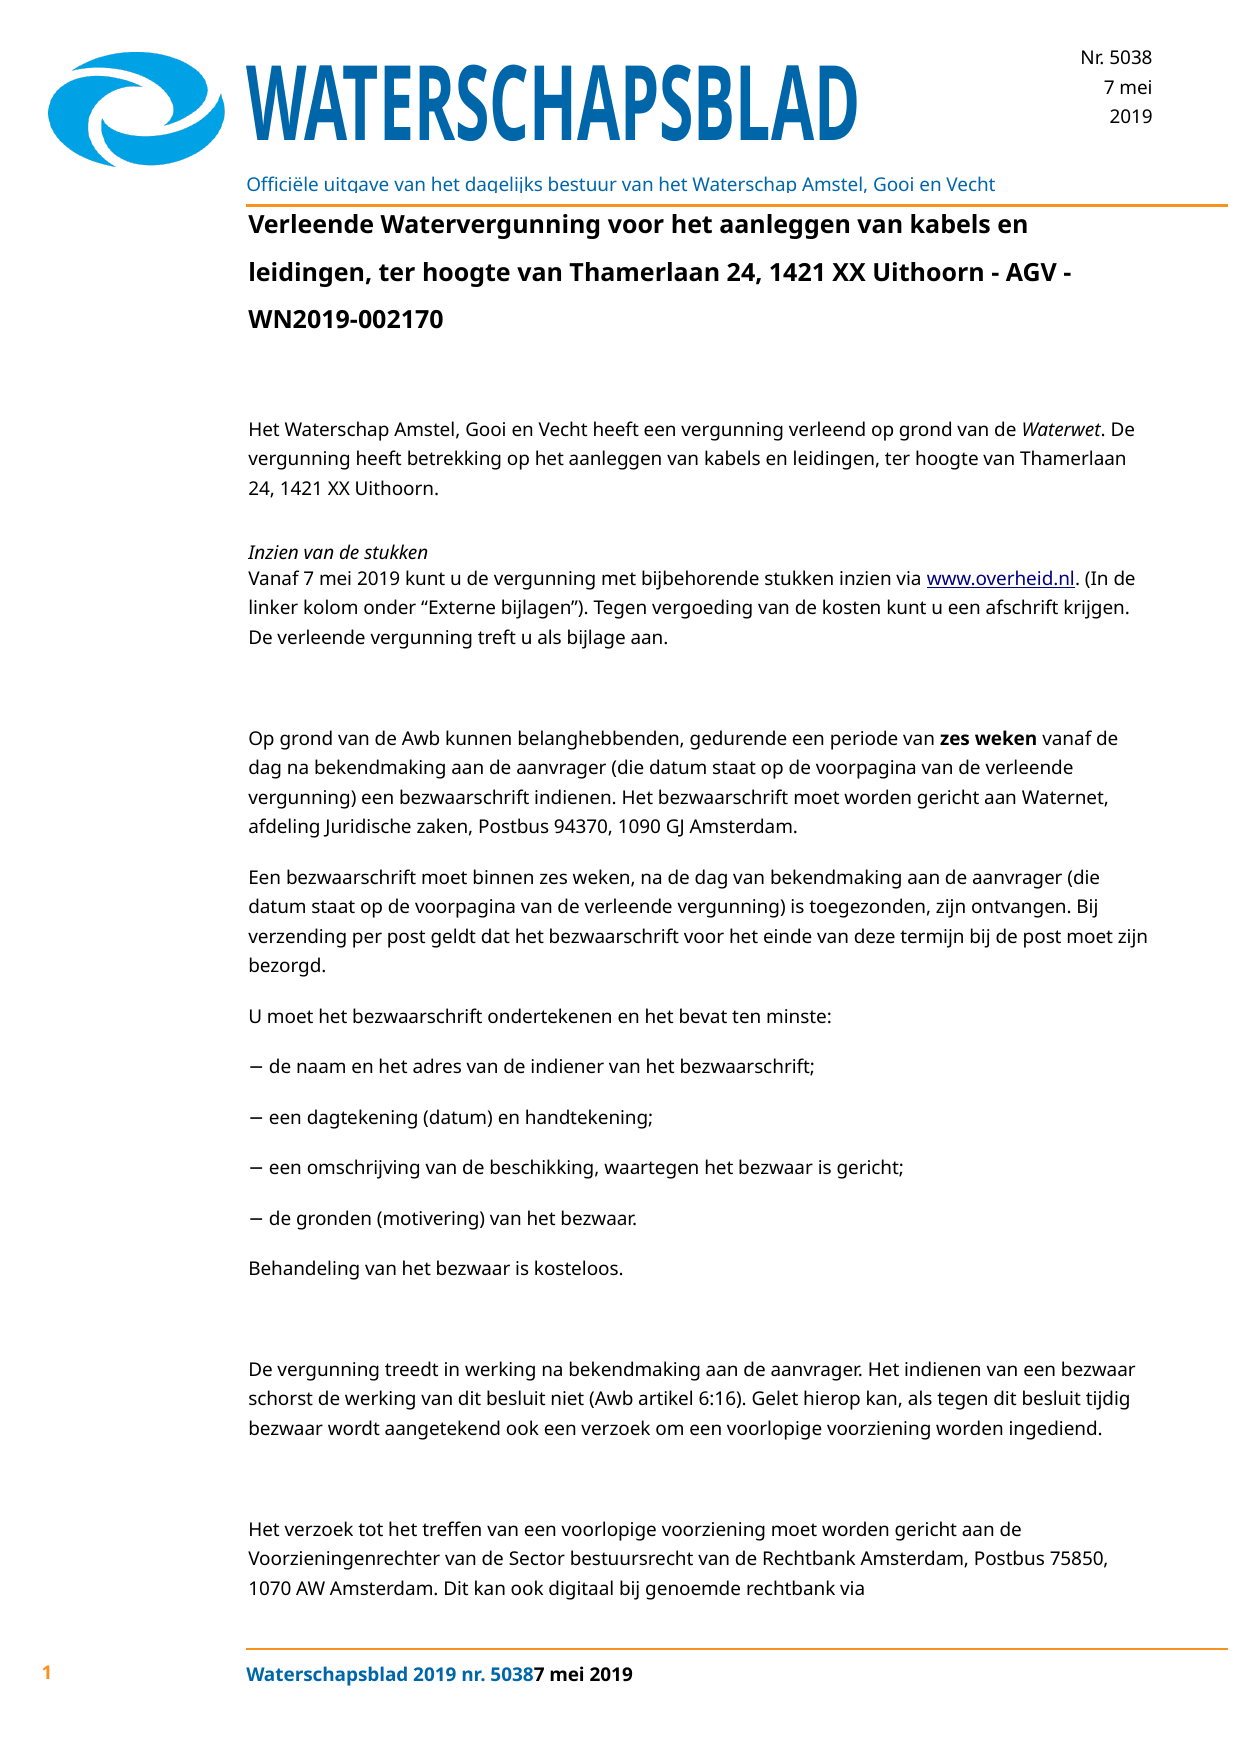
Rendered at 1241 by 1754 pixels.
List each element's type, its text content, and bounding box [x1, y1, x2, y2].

text Verleende Watervergunning voor het aanleggen van kabels en leidingen, ter hoogte van Thamerlaan 24, 1421 XX Uithoorn - AGV - WN2019-002170 [248, 207, 1152, 336]
text Een bezwaarschrift moet binnen zes weken, na de dag van bekendmaking aan de aanvrager (die datum staat op de voorpagina van de verleende vergunning) is toegezonden, zijn ontvangen. Bij verzending per post geldt dat het bezwaarschrift voor het einde van deze termijn bij de post moet zijn bezorgd. [248, 864, 1152, 978]
text − een omschrijving van de beschikking, waartegen het bezwaar is gericht; [248, 1154, 1152, 1180]
text U moet het bezwaarschrift ondertekenen en het bevat ten minste: [248, 1003, 1152, 1029]
text − de gronden (motivering) van het bezwaar. [248, 1205, 1152, 1231]
text De vergunning treedt in werking na bekendmaking aan de aanvrager. Het indienen van een bezwaar schorst de werking van dit besluit niet (Awb artikel 6:16). Gelet hierop kan, als tegen dit besluit tijdig bezwaar wordt aangetekend ook een verzoek om een voorlopige voorziening worden ingediend. [248, 1356, 1152, 1441]
text − een dagtekening (datum) en handtekening; [248, 1104, 1152, 1130]
text Vanaf 7 mei 2019 kunt u de vergunning met bijbehorende stukken inzien via www.overheid.nl. (In de linker kolom onder “Externe bijlagen”). Tegen vergoeding van de kosten kunt u een afschrift krijgen. De verleende vergunning treft u als bijlage aan. [248, 565, 1152, 650]
text Inzien van de stukken [248, 539, 1152, 565]
text Behandeling van het bezwaar is kosteloos. [248, 1255, 1152, 1281]
text Het verzoek tot het treffen van een voorlopige voorziening moet worden gericht aan de Voorzieningenrechter van de Sector bestuursrecht van de Rechtbank Amsterdam, Postbus 75850, 1070 AW Amsterdam. Dit kan ook digitaal bij genoemde rechtbank via [248, 1516, 1152, 1601]
text − de naam en het adres van de indiener van het bezwaarschrift; [248, 1053, 1152, 1079]
picture [41, 47, 231, 172]
text Het Waterschap Amstel, Gooi en Vecht heeft een vergunning verleend op grond van de Waterwet. De vergunning heeft betrekking op het aanleggen van kabels en leidingen, ter hoogte van Thamerlaan 24, 1421 XX Uithoorn. [248, 416, 1152, 501]
text Op grond van de Awb kunnen belanghebbenden, gedurende een periode van zes weken vanaf de dag na bekendmaking aan de aanvrager (die datum staat op de voorpagina van de verleende vergunning) een bezwaarschrift indienen. Het bezwaarschrift moet worden gericht aan Waternet, afdeling Juridische zaken, Postbus 94370, 1090 GJ Amsterdam. [248, 725, 1152, 839]
